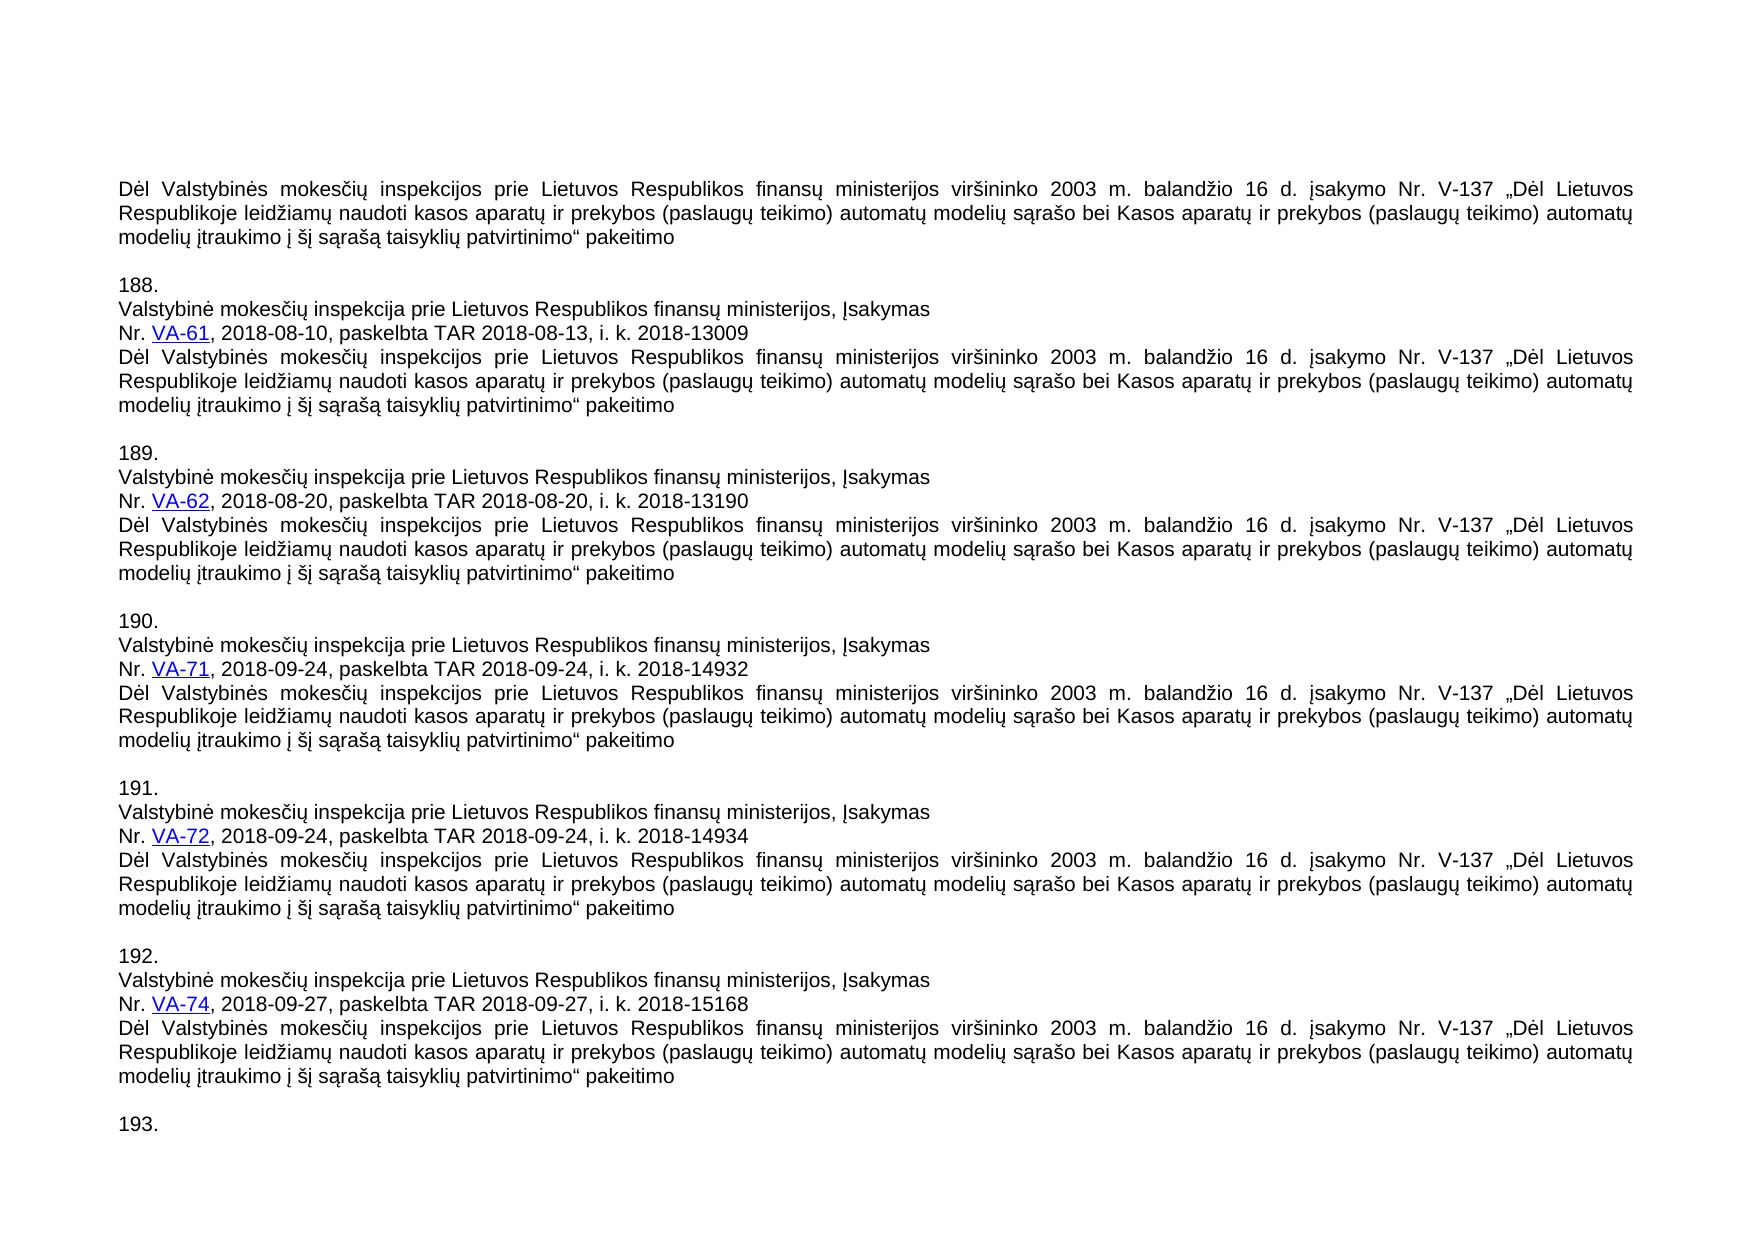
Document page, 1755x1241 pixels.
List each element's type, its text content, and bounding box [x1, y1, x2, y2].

text 188. [118, 273, 1636, 297]
text Valstybinė mokesčių inspekcija prie Lietuvos Respublikos finansų ministerijos, Įsakymas [118, 968, 1636, 992]
text Nr. VA-61, 2018-08-10, paskelbta TAR 2018-08-13, i. k. 2018-13009 [118, 321, 1636, 345]
text 192. [118, 944, 1636, 968]
text Nr. VA-72, 2018-09-24, paskelbta TAR 2018-09-24, i. k. 2018-14934 [118, 824, 1636, 848]
text Valstybinė mokesčių inspekcija prie Lietuvos Respublikos finansų ministerijos, Įsakymas [118, 297, 1636, 321]
text 190. [118, 608, 1636, 632]
text Nr. VA-71, 2018-09-24, paskelbta TAR 2018-09-24, i. k. 2018-14932 [118, 656, 1636, 680]
text Dėl Valstybinės mokesčių inspekcijos prie Lietuvos Respublikos finansų ministerijos viršininko 2003 m. balandžio 16 d. įsakymo Nr. V-137 „Dėl Lietuvos Respublikoje leidžiamų naudoti kasos aparatų ir prekybos (paslaugų teikimo) automatų modelių sąrašo bei Kasos aparatų ir prekybos (paslaugų teikimo) automatų modelių įtraukimo į šį sąrašą taisyklių patvirtinimo“ pakeitimo [118, 345, 1636, 417]
text Valstybinė mokesčių inspekcija prie Lietuvos Respublikos finansų ministerijos, Įsakymas [118, 632, 1636, 656]
text Nr. VA-62, 2018-08-20, paskelbta TAR 2018-08-20, i. k. 2018-13190 [118, 489, 1636, 513]
text Valstybinė mokesčių inspekcija prie Lietuvos Respublikos finansų ministerijos, Įsakymas [118, 800, 1636, 824]
text Valstybinė mokesčių inspekcija prie Lietuvos Respublikos finansų ministerijos, Įsakymas [118, 465, 1636, 489]
text 189. [118, 441, 1636, 465]
text 193. [118, 1112, 1636, 1136]
text Dėl Valstybinės mokesčių inspekcijos prie Lietuvos Respublikos finansų ministerijos viršininko 2003 m. balandžio 16 d. įsakymo Nr. V-137 „Dėl Lietuvos Respublikoje leidžiamų naudoti kasos aparatų ir prekybos (paslaugų teikimo) automatų modelių sąrašo bei Kasos aparatų ir prekybos (paslaugų teikimo) automatų modelių įtraukimo į šį sąrašą taisyklių patvirtinimo“ pakeitimo [118, 848, 1636, 920]
text Dėl Valstybinės mokesčių inspekcijos prie Lietuvos Respublikos finansų ministerijos viršininko 2003 m. balandžio 16 d. įsakymo Nr. V-137 „Dėl Lietuvos Respublikoje leidžiamų naudoti kasos aparatų ir prekybos (paslaugų teikimo) automatų modelių sąrašo bei Kasos aparatų ir prekybos (paslaugų teikimo) automatų modelių įtraukimo į šį sąrašą taisyklių patvirtinimo“ pakeitimo [118, 513, 1636, 584]
text 191. [118, 776, 1636, 800]
text Nr. VA-74, 2018-09-27, paskelbta TAR 2018-09-27, i. k. 2018-15168 [118, 992, 1636, 1016]
text Dėl Valstybinės mokesčių inspekcijos prie Lietuvos Respublikos finansų ministerijos viršininko 2003 m. balandžio 16 d. įsakymo Nr. V-137 „Dėl Lietuvos Respublikoje leidžiamų naudoti kasos aparatų ir prekybos (paslaugų teikimo) automatų modelių sąrašo bei Kasos aparatų ir prekybos (paslaugų teikimo) automatų modelių įtraukimo į šį sąrašą taisyklių patvirtinimo“ pakeitimo [118, 680, 1636, 752]
text Dėl Valstybinės mokesčių inspekcijos prie Lietuvos Respublikos finansų ministerijos viršininko 2003 m. balandžio 16 d. įsakymo Nr. V-137 „Dėl Lietuvos Respublikoje leidžiamų naudoti kasos aparatų ir prekybos (paslaugų teikimo) automatų modelių sąrašo bei Kasos aparatų ir prekybos (paslaugų teikimo) automatų modelių įtraukimo į šį sąrašą taisyklių patvirtinimo“ pakeitimo [118, 177, 1636, 249]
text Dėl Valstybinės mokesčių inspekcijos prie Lietuvos Respublikos finansų ministerijos viršininko 2003 m. balandžio 16 d. įsakymo Nr. V-137 „Dėl Lietuvos Respublikoje leidžiamų naudoti kasos aparatų ir prekybos (paslaugų teikimo) automatų modelių sąrašo bei Kasos aparatų ir prekybos (paslaugų teikimo) automatų modelių įtraukimo į šį sąrašą taisyklių patvirtinimo“ pakeitimo [118, 1016, 1636, 1088]
